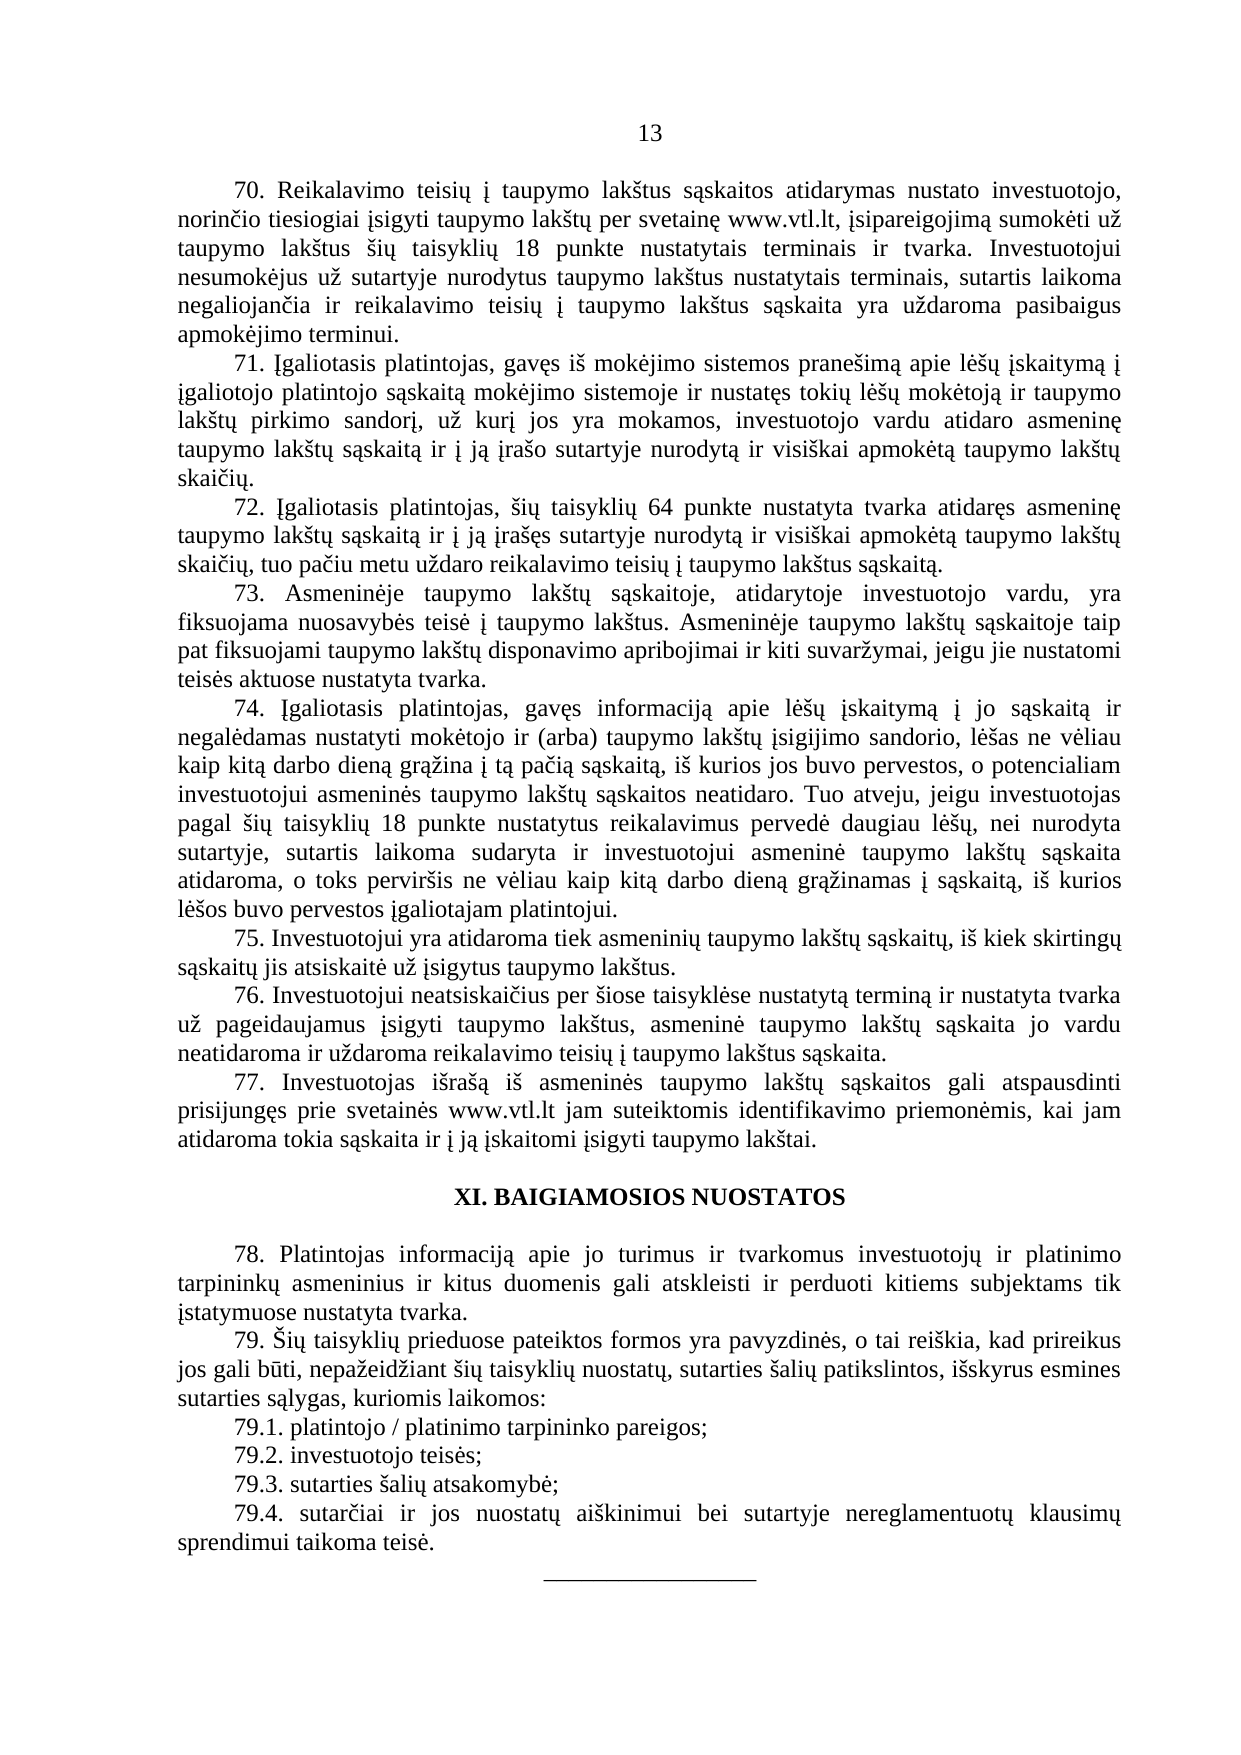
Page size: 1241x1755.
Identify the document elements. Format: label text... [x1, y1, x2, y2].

text 71. Įgaliotasis platintojas, gavęs iš mokėjimo sistemos pranešimą apie lėšų įskaitymą į įgaliotojo platintojo sąskaitą mokėjimo sistemoje ir nustatęs tokių lėšų mokėtoją ir taupymo lakštų pirkimo sandorį, už kurį jos yra mokamos, investuotojo vardu atidaro asmeninę taupymo lakštų sąskaitą ir į ją įrašo sutartyje nurodytą ir visiškai apmokėtą taupymo lakštų skaičių. [177, 348, 1122, 492]
text 79.4. sutarčiai ir jos nuostatų aiškinimui bei sutartyje nereglamentuotų klausimų sprendimui taikoma teisė. [177, 1498, 1122, 1556]
text 75. Investuotojui yra atidaroma tiek asmeninių taupymo lakštų sąskaitų, iš kiek skirtingų sąskaitų jis atsiskaitė už įsigytus taupymo lakštus. [177, 923, 1122, 981]
text 79. Šių taisyklių prieduose pateiktos formos yra pavyzdinės, o tai reiškia, kad prireikus jos gali būti, nepažeidžiant šių taisyklių nuostatų, sutarties šalių patikslintos, išskyrus esmines sutarties sąlygas, kuriomis laikomos: [177, 1326, 1122, 1412]
text 72. Įgaliotasis platintojas, šių taisyklių 64 punkte nustatyta tvarka atidaręs asmeninę taupymo lakštų sąskaitą ir į ją įrašęs sutartyje nurodytą ir visiškai apmokėtą taupymo lakštų skaičių, tuo pačiu metu uždaro reikalavimo teisių į taupymo lakštus sąskaitą. [177, 492, 1122, 578]
text 74. Įgaliotasis platintojas, gavęs informaciją apie lėšų įskaitymą į jo sąskaitą ir negalėdamas nustatyti mokėtojo ir (arba) taupymo lakštų įsigijimo sandorio, lėšas ne vėliau kaip kitą darbo dieną grąžina į tą pačią sąskaitą, iš kurios jos buvo pervestos, o potencialiam investuotojui asmeninės taupymo lakštų sąskaitos neatidaro. Tuo atveju, jeigu investuotojas pagal šių taisyklių 18 punkte nustatytus reikalavimus pervedė daugiau lėšų, nei nurodyta sutartyje, sutartis laikoma sudaryta ir investuotojui asmeninė taupymo lakštų sąskaita atidaroma, o toks perviršis ne vėliau kaip kitą darbo dieną grąžinamas į sąskaitą, iš kurios lėšos buvo pervestos įgaliotajam platintojui. [177, 693, 1122, 923]
text 79.3. sutarties šalių atsakomybė; [177, 1469, 1122, 1498]
text XI. BAIGIAMOSIOS NUOSTATOS [177, 1182, 1122, 1211]
text 79.1. platintojo / platinimo tarpininko pareigos; [177, 1412, 1122, 1441]
text 70. Reikalavimo teisių į taupymo lakštus sąskaitos atidarymas nustato investuotojo, norinčio tiesiogiai įsigyti taupymo lakštų per svetainę www.vtl.lt, įsipareigojimą sumokėti už taupymo lakštus šių taisyklių 18 punkte nustatytais terminais ir tvarka. Investuotojui nesumokėjus už sutartyje nurodytus taupymo lakštus nustatytais terminais, sutartis laikoma negaliojančia ir reikalavimo teisių į taupymo lakštus sąskaita yra uždaroma pasibaigus apmokėjimo terminui. [177, 176, 1122, 348]
text 76. Investuotojui neatsiskaičius per šiose taisyklėse nustatytą terminą ir nustatyta tvarka už pageidaujamus įsigyti taupymo lakštus, asmeninė taupymo lakštų sąskaita jo vardu neatidaroma ir uždaroma reikalavimo teisių į taupymo lakštus sąskaita. [177, 981, 1122, 1067]
text _________________ [177, 1556, 1122, 1584]
text 78. Platintojas informaciją apie jo turimus ir tvarkomus investuotojų ir platinimo tarpininkų asmeninius ir kitus duomenis gali atskleisti ir perduoti kitiems subjektams tik įstatymuose nustatyta tvarka. [177, 1239, 1122, 1326]
text 79.2. investuotojo teisės; [177, 1441, 1122, 1469]
text 77. Investuotojas išrašą iš asmeninės taupymo lakštų sąskaitos gali atspausdinti prisijungęs prie svetainės www.vtl.lt jam suteiktomis identifikavimo priemonėmis, kai jam atidaroma tokia sąskaita ir į ją įskaitomi įsigyti taupymo lakštai. [177, 1067, 1122, 1153]
text 73. Asmeninėje taupymo lakštų sąskaitoje, atidarytoje investuotojo vardu, yra fiksuojama nuosavybės teisė į taupymo lakštus. Asmeninėje taupymo lakštų sąskaitoje taip pat fiksuojami taupymo lakštų disponavimo apribojimai ir kiti suvaržymai, jeigu jie nustatomi teisės aktuose nustatyta tvarka. [177, 578, 1122, 693]
